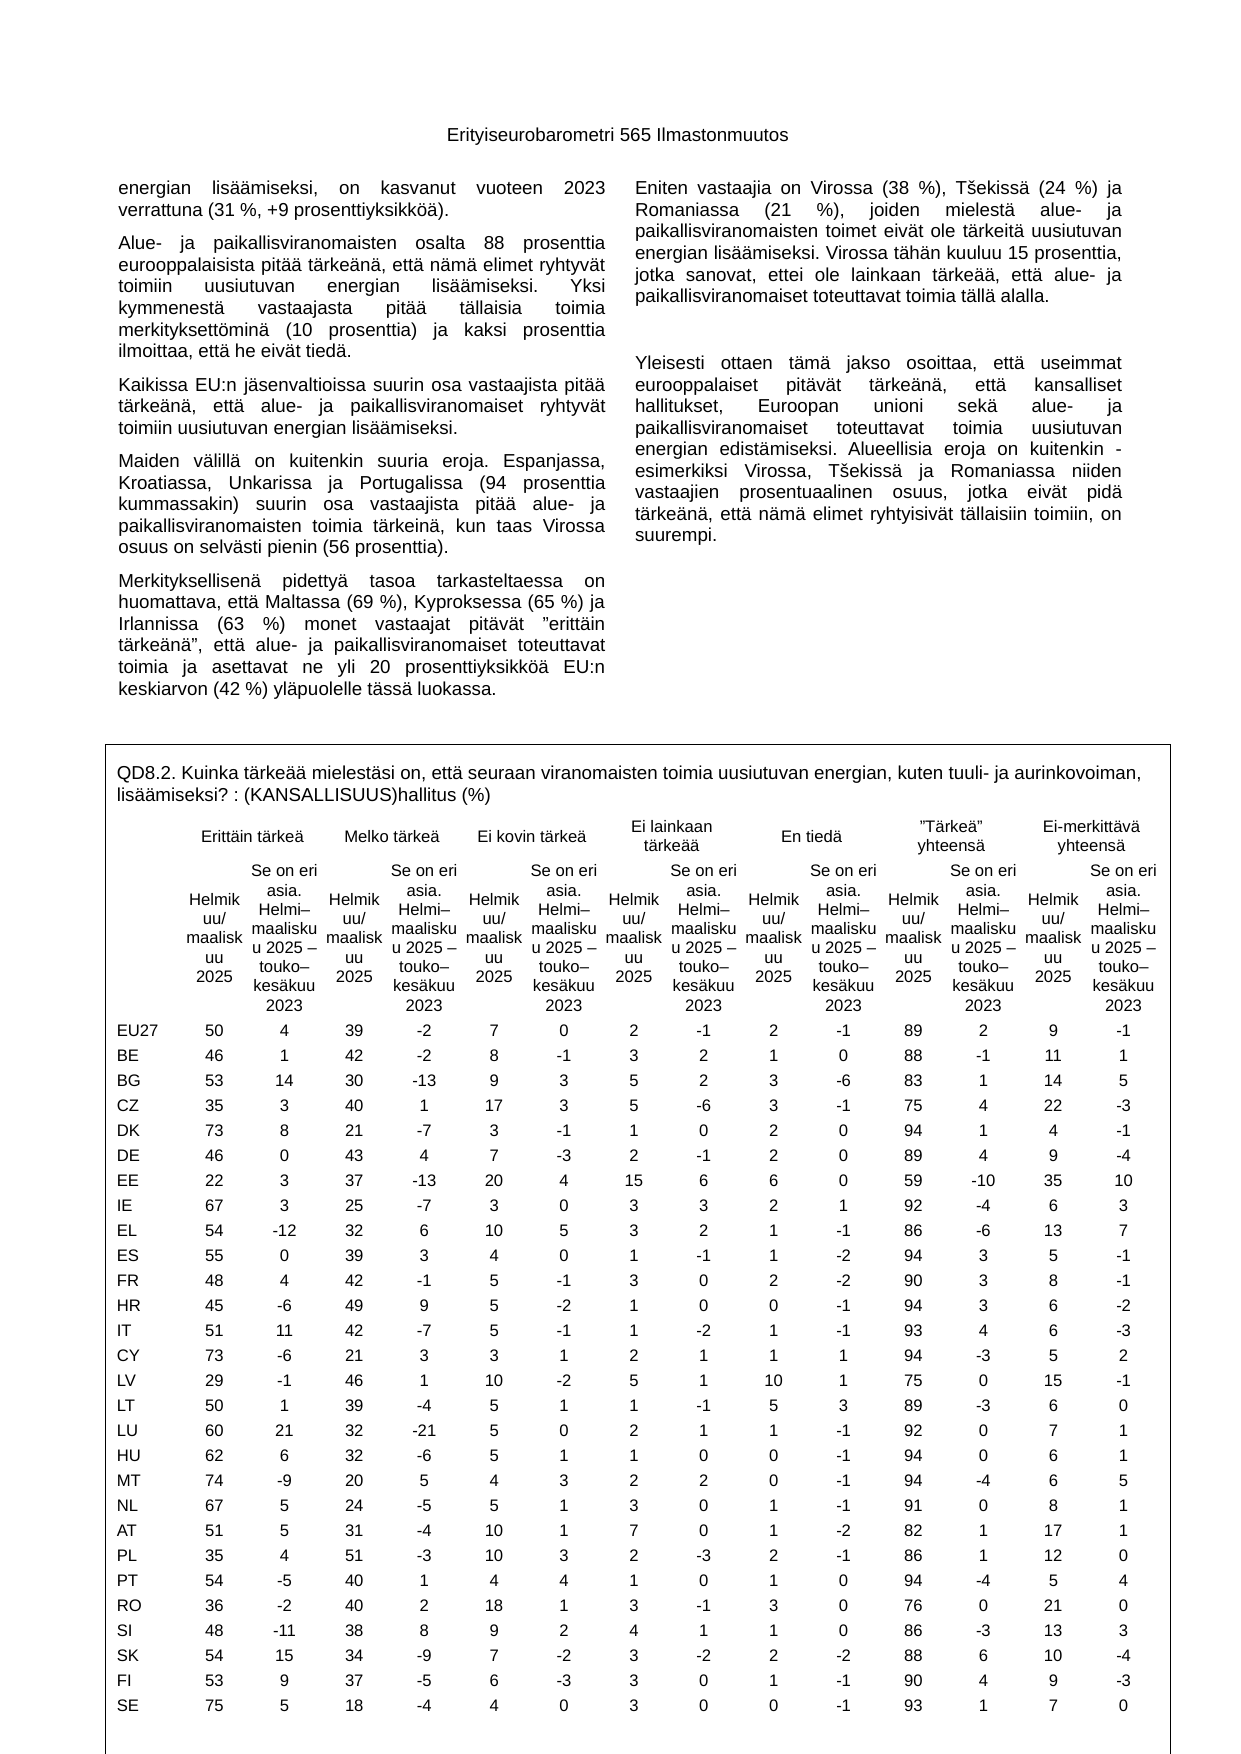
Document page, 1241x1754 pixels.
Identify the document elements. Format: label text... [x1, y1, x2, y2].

table_cell 9 [1021, 1018, 1085, 1042]
table_cell -2 [526, 1643, 602, 1667]
table_cell -3 [1085, 1668, 1161, 1692]
table_cell 2 [1085, 1343, 1161, 1367]
table_cell -2 [806, 1518, 881, 1542]
table_cell 89 [881, 1143, 945, 1167]
table_cell 90 [881, 1668, 945, 1692]
table_cell 21 [246, 1418, 322, 1442]
table_cell 5 [1021, 1343, 1085, 1367]
table_cell 1 [526, 1343, 602, 1367]
table_cell 36 [182, 1593, 246, 1617]
table_cell 1 [602, 1568, 666, 1592]
table_cell 4 [246, 1543, 322, 1567]
table_cell -6 [386, 1443, 462, 1467]
table_cell -9 [246, 1468, 322, 1492]
table_cell 94 [881, 1343, 945, 1367]
text Yleisesti ottaen tämä jakso osoittaa, että useimmat eurooppalaiset pitävät tärkeänä, että kansalliset hallitukset, Euroopan unioni sekä alue- ja paikallisviranomaiset toteuttavat toimia uusiutuvan energian edistämiseksi. Alueellisia eroja on kuitenkin - esimerkiksi Virossa, Tšekissä ja Romaniassa niiden vastaajien prosentuaalinen osuus, jotka eivät pidä tärkeänä, että nämä elimet ryhtyisivät tällaisiin toimiin, on suurempi. [635, 352, 1122, 546]
table_cell 1 [1085, 1418, 1161, 1442]
table_cell -4 [386, 1693, 462, 1717]
table_cell 4 [945, 1143, 1021, 1167]
table_cell 1 [741, 1243, 806, 1267]
table_cell 1 [602, 1393, 666, 1417]
table_cell 0 [741, 1468, 806, 1492]
table_cell 54 [182, 1218, 246, 1242]
table_cell -2 [666, 1643, 741, 1667]
table_cell 0 [666, 1568, 741, 1592]
table_cell Se on eri asia. Helmi–maaliskuu 2025 – touko–kesäkuu 2023 [666, 858, 741, 1017]
table_cell 1 [1085, 1443, 1161, 1467]
table_cell -6 [246, 1343, 322, 1367]
table_cell -1 [666, 1593, 741, 1617]
table_cell 3 [246, 1093, 322, 1117]
table_cell 4 [462, 1568, 526, 1592]
table_cell 1 [741, 1568, 806, 1592]
table_cell 5 [462, 1268, 526, 1292]
table_cell 7 [462, 1643, 526, 1667]
table_cell -3 [526, 1143, 602, 1167]
table_cell 73 [182, 1343, 246, 1367]
table_cell 2 [741, 1018, 806, 1042]
table_cell 6 [1021, 1393, 1085, 1417]
table_cell 2 [741, 1643, 806, 1667]
table_cell 1 [666, 1368, 741, 1392]
table_cell 21 [1021, 1593, 1085, 1617]
table_cell 0 [1085, 1693, 1161, 1717]
table_cell 1 [526, 1593, 602, 1617]
table_cell 3 [602, 1593, 666, 1617]
table_cell 31 [322, 1518, 386, 1542]
table_cell 15 [246, 1643, 322, 1667]
table_cell BG [114, 1068, 182, 1092]
table_cell 38 [322, 1618, 386, 1642]
table_cell -5 [386, 1668, 462, 1692]
table_cell 0 [666, 1493, 741, 1517]
table_cell 30 [322, 1068, 386, 1092]
table_cell 74 [182, 1468, 246, 1492]
table_cell 6 [246, 1443, 322, 1467]
table_cell -1 [806, 1468, 881, 1492]
table_cell 75 [881, 1093, 945, 1117]
table_cell 1 [741, 1493, 806, 1517]
table_cell 0 [246, 1243, 322, 1267]
table_cell 1 [666, 1343, 741, 1367]
table_cell 46 [182, 1043, 246, 1067]
table_cell 10 [1085, 1168, 1161, 1192]
table_cell 11 [1021, 1043, 1085, 1067]
table_cell 2 [602, 1343, 666, 1367]
table_cell 1 [806, 1343, 881, 1367]
table_cell -13 [386, 1068, 462, 1092]
table_cell Helmikuu/maaliskuu 2025 [1021, 858, 1085, 1017]
table_cell 55 [182, 1243, 246, 1267]
table_cell 0 [666, 1268, 741, 1292]
table_cell FI [114, 1668, 182, 1692]
table_cell 86 [881, 1618, 945, 1642]
table_cell 1 [526, 1443, 602, 1467]
text [106, 745, 1170, 1754]
table_cell 40 [322, 1568, 386, 1592]
table_cell 83 [881, 1068, 945, 1092]
table_cell 2 [741, 1118, 806, 1142]
table_cell 45 [182, 1293, 246, 1317]
table_cell 48 [182, 1268, 246, 1292]
table_cell 5 [462, 1393, 526, 1417]
table_cell 53 [182, 1668, 246, 1692]
table_cell 1 [386, 1093, 462, 1117]
table_cell 0 [666, 1118, 741, 1142]
table_cell 73 [182, 1118, 246, 1142]
table_cell 12 [1021, 1543, 1085, 1567]
table_cell -3 [945, 1618, 1021, 1642]
table_cell 0 [741, 1693, 806, 1717]
table_cell 60 [182, 1418, 246, 1442]
table_cell Helmikuu/maaliskuu 2025 [182, 858, 246, 1017]
table_cell Helmikuu/maaliskuu 2025 [741, 858, 806, 1017]
table_cell 4 [602, 1618, 666, 1642]
table_cell 2 [602, 1418, 666, 1442]
table_cell -3 [945, 1393, 1021, 1417]
table_cell MT [114, 1468, 182, 1492]
table_cell Ei-merkittävä yhteensä [1021, 814, 1161, 858]
table_cell Se on eri asia. Helmi–maaliskuu 2025 – touko–kesäkuu 2023 [945, 858, 1021, 1017]
table_cell 32 [322, 1218, 386, 1242]
table_cell 8 [246, 1118, 322, 1142]
table_cell 1 [945, 1543, 1021, 1567]
table_cell 0 [741, 1443, 806, 1467]
table_cell 4 [462, 1243, 526, 1267]
table_cell 3 [386, 1243, 462, 1267]
table_cell 0 [1085, 1543, 1161, 1567]
table_cell -1 [246, 1368, 322, 1392]
table_cell -1 [1085, 1368, 1161, 1392]
table_cell IE [114, 1193, 182, 1217]
table_cell -7 [386, 1318, 462, 1342]
table_cell 0 [806, 1568, 881, 1592]
table_cell 6 [1021, 1468, 1085, 1492]
table_cell -5 [246, 1568, 322, 1592]
table_cell -6 [666, 1093, 741, 1117]
table_cell 3 [602, 1693, 666, 1717]
table_cell 2 [526, 1618, 602, 1642]
table_cell 6 [666, 1168, 741, 1192]
table_cell 42 [322, 1318, 386, 1342]
table_cell 13 [1021, 1218, 1085, 1242]
table_cell -4 [386, 1518, 462, 1542]
table_cell 5 [602, 1068, 666, 1092]
table_cell 5 [1085, 1468, 1161, 1492]
table_cell 2 [666, 1068, 741, 1092]
table_cell -1 [526, 1118, 602, 1142]
table_cell -2 [246, 1593, 322, 1617]
table_cell -2 [806, 1268, 881, 1292]
table_cell 94 [881, 1468, 945, 1492]
table_cell -7 [386, 1193, 462, 1217]
table_cell 94 [881, 1293, 945, 1317]
table_cell 3 [526, 1543, 602, 1567]
table_cell -1 [1085, 1268, 1161, 1292]
table_cell 29 [182, 1368, 246, 1392]
text energian lisäämiseksi, on kasvanut vuoteen 2023 verrattuna (31 %, +9 prosenttiyksikköä). [118, 177, 605, 220]
table_cell 5 [1021, 1568, 1085, 1592]
table_cell 20 [462, 1168, 526, 1192]
table_cell Se on eri asia. Helmi–maaliskuu 2025 – touko–kesäkuu 2023 [386, 858, 462, 1017]
table_cell FR [114, 1268, 182, 1292]
table_cell 17 [1021, 1518, 1085, 1542]
table_cell 2 [602, 1543, 666, 1567]
table_cell 5 [602, 1368, 666, 1392]
table_cell 88 [881, 1043, 945, 1067]
table_cell Se on eri asia. Helmi–maaliskuu 2025 – touko–kesäkuu 2023 [526, 858, 602, 1017]
table_cell 0 [741, 1293, 806, 1317]
table_cell 0 [666, 1293, 741, 1317]
table_cell 94 [881, 1118, 945, 1142]
table_cell 76 [881, 1593, 945, 1617]
table_cell 14 [1021, 1068, 1085, 1092]
table_cell 3 [526, 1068, 602, 1092]
table_cell 4 [386, 1143, 462, 1167]
table_cell 7 [602, 1518, 666, 1542]
table_cell 0 [666, 1443, 741, 1467]
table_cell 0 [1085, 1593, 1161, 1617]
table_cell 9 [386, 1293, 462, 1317]
table_cell Helmikuu/maaliskuu 2025 [462, 858, 526, 1017]
text Kaikissa EU:n jäsenvaltioissa suurin osa vastaajista pitää tärkeänä, että alue- ja paikallisviranomaiset ryhtyvät toimiin uusiutuvan energian lisäämiseksi. [118, 373, 605, 438]
table_cell 2 [741, 1268, 806, 1292]
table_cell 35 [182, 1093, 246, 1117]
table_cell 35 [1021, 1168, 1085, 1192]
table_cell 0 [806, 1618, 881, 1642]
table_cell 8 [462, 1043, 526, 1067]
table_cell 92 [881, 1418, 945, 1442]
table_cell -1 [806, 1418, 881, 1442]
table_cell 20 [322, 1468, 386, 1492]
table_cell 2 [666, 1043, 741, 1067]
table_cell 0 [526, 1693, 602, 1717]
table_cell 94 [881, 1443, 945, 1467]
table_cell 1 [602, 1318, 666, 1342]
table_cell ES [114, 1243, 182, 1267]
table_cell 3 [741, 1593, 806, 1617]
table_cell 5 [526, 1218, 602, 1242]
table_cell 3 [602, 1268, 666, 1292]
table_cell [114, 858, 182, 1017]
table_cell 50 [182, 1018, 246, 1042]
table_cell 2 [602, 1018, 666, 1042]
table_cell 3 [666, 1193, 741, 1217]
table_cell 0 [945, 1593, 1021, 1617]
table_cell 32 [322, 1443, 386, 1467]
table_cell 51 [182, 1518, 246, 1542]
table_cell -2 [666, 1318, 741, 1342]
table_cell 1 [246, 1043, 322, 1067]
table_cell 1 [602, 1118, 666, 1142]
table_cell 6 [386, 1218, 462, 1242]
table_cell SE [114, 1693, 182, 1717]
table_cell 10 [462, 1218, 526, 1242]
table_cell -1 [386, 1268, 462, 1292]
table_cell -6 [945, 1218, 1021, 1242]
table_cell 4 [526, 1168, 602, 1192]
table_cell 5 [246, 1493, 322, 1517]
table_cell 6 [1021, 1193, 1085, 1217]
table_cell 3 [462, 1118, 526, 1142]
table_cell 1 [806, 1193, 881, 1217]
table_cell 2 [602, 1143, 666, 1167]
table_cell 82 [881, 1518, 945, 1542]
table_cell 5 [246, 1518, 322, 1542]
table_cell -6 [246, 1293, 322, 1317]
table_cell -1 [526, 1268, 602, 1292]
table_cell 46 [322, 1368, 386, 1392]
table_cell 37 [322, 1668, 386, 1692]
table_cell 0 [666, 1668, 741, 1692]
table_cell CZ [114, 1093, 182, 1117]
table_cell -4 [1085, 1643, 1161, 1667]
table_cell 42 [322, 1268, 386, 1292]
text Eniten vastaajia on Virossa (38 %), Tšekissä (24 %) ja Romaniassa (21 %), joiden mielestä alue- ja paikallisviranomaisten toimet eivät ole tärkeitä uusiutuvan energian lisäämiseksi. Virossa tähän kuuluu 15 prosenttia, jotka sanovat, ettei ole lainkaan tärkeää, että alue- ja paikallisviranomaiset toteuttavat toimia tällä alalla. [635, 177, 1122, 306]
table_cell -3 [526, 1668, 602, 1692]
table_cell 40 [322, 1593, 386, 1617]
table_cell 21 [322, 1118, 386, 1142]
table_cell -6 [806, 1068, 881, 1092]
table_cell HR [114, 1293, 182, 1317]
table_cell 1 [526, 1493, 602, 1517]
table_cell ”Tärkeä” yhteensä [881, 814, 1021, 858]
table_header QD8.2. Kuinka tärkeää mielestäsi on, että seuraan viranomaisten toimia uusiutuvan energian, kuten tuuli- ja aurinkovoiman, lisäämiseksi? : (KANSALLISUUS)hallitus (%) [114, 753, 1161, 814]
table_cell 4 [462, 1468, 526, 1492]
table_cell -12 [246, 1218, 322, 1242]
table_cell 5 [462, 1293, 526, 1317]
table_cell -7 [386, 1118, 462, 1142]
table_cell LU [114, 1418, 182, 1442]
table_cell -2 [386, 1018, 462, 1042]
table_cell 2 [741, 1193, 806, 1217]
table_cell 75 [182, 1693, 246, 1717]
text Maiden välillä on kuitenkin suuria eroja. Espanjassa, Kroatiassa, Unkarissa ja Portugalissa (94 prosenttia kummassakin) suurin osa vastaajista pitää alue- ja paikallisviranomaisten toimia tärkeinä, kun taas Virossa osuus on selvästi pienin (56 prosenttia). [118, 450, 605, 558]
table_cell 1 [526, 1518, 602, 1542]
table_cell 94 [881, 1568, 945, 1592]
table_cell -1 [806, 1293, 881, 1317]
table_cell -9 [386, 1643, 462, 1667]
table_cell 10 [462, 1518, 526, 1542]
table_cell 5 [462, 1318, 526, 1342]
table_cell 37 [322, 1168, 386, 1192]
table_cell 1 [602, 1243, 666, 1267]
table_cell EU27 [114, 1018, 182, 1042]
table_cell 4 [462, 1693, 526, 1717]
table_cell 3 [602, 1643, 666, 1667]
table_cell 93 [881, 1318, 945, 1342]
table_cell 10 [462, 1368, 526, 1392]
table_cell -3 [666, 1543, 741, 1567]
table_cell 8 [386, 1618, 462, 1642]
table_cell 6 [1021, 1443, 1085, 1467]
table_cell 10 [1021, 1643, 1085, 1667]
table_cell 2 [741, 1543, 806, 1567]
table_cell 1 [741, 1618, 806, 1642]
table_cell Erittäin tärkeä [182, 814, 322, 858]
table_cell -1 [1085, 1118, 1161, 1142]
table_cell 1 [741, 1418, 806, 1442]
table_cell 3 [602, 1668, 666, 1692]
table_cell 54 [182, 1643, 246, 1667]
table_cell DE [114, 1143, 182, 1167]
table_cell CY [114, 1343, 182, 1367]
table_cell -1 [526, 1043, 602, 1067]
table_cell 8 [1021, 1493, 1085, 1517]
table_cell 1 [741, 1043, 806, 1067]
table_cell -3 [1085, 1318, 1161, 1342]
table_cell 1 [945, 1693, 1021, 1717]
table_cell -1 [666, 1143, 741, 1167]
table_cell -1 [806, 1218, 881, 1242]
table_cell 0 [526, 1243, 602, 1267]
table_cell 0 [666, 1693, 741, 1717]
table_cell 93 [881, 1693, 945, 1717]
table_cell 0 [945, 1443, 1021, 1467]
table_cell 10 [741, 1368, 806, 1392]
table_cell 89 [881, 1018, 945, 1042]
table_cell 0 [246, 1143, 322, 1167]
table_cell 0 [806, 1043, 881, 1067]
table_cell 39 [322, 1243, 386, 1267]
table_cell DK [114, 1118, 182, 1142]
table_cell 6 [945, 1643, 1021, 1667]
table_cell 24 [322, 1493, 386, 1517]
table_cell 94 [881, 1243, 945, 1267]
table_cell 10 [462, 1543, 526, 1567]
table_cell 3 [462, 1343, 526, 1367]
table_cell 6 [462, 1668, 526, 1692]
table_cell 42 [322, 1043, 386, 1067]
table_cell 4 [246, 1018, 322, 1042]
table_cell 67 [182, 1193, 246, 1217]
table_cell -3 [945, 1343, 1021, 1367]
table_cell 40 [322, 1093, 386, 1117]
table_cell -5 [386, 1493, 462, 1517]
table_cell 5 [462, 1418, 526, 1442]
table_cell 75 [881, 1368, 945, 1392]
table_cell NL [114, 1493, 182, 1517]
table_cell -2 [806, 1243, 881, 1267]
table_cell 5 [1021, 1243, 1085, 1267]
table_cell PL [114, 1543, 182, 1567]
table_cell 0 [945, 1368, 1021, 1392]
table_cell Ei kovin tärkeä [462, 814, 602, 858]
table_cell 13 [1021, 1618, 1085, 1642]
table_cell 1 [1085, 1043, 1161, 1067]
table_cell 2 [666, 1218, 741, 1242]
table_cell -1 [806, 1668, 881, 1692]
table_cell 3 [806, 1393, 881, 1417]
table_cell 5 [462, 1443, 526, 1467]
table_cell 1 [741, 1218, 806, 1242]
table_cell 4 [1021, 1118, 1085, 1142]
table_cell 1 [386, 1368, 462, 1392]
table_cell 3 [526, 1093, 602, 1117]
table_cell 92 [881, 1193, 945, 1217]
table_cell 0 [945, 1418, 1021, 1442]
table_cell -3 [1085, 1093, 1161, 1117]
table_cell En tiedä [741, 814, 881, 858]
table_cell 6 [1021, 1293, 1085, 1317]
table_cell 5 [246, 1693, 322, 1717]
table_cell 18 [462, 1593, 526, 1617]
table_cell 86 [881, 1543, 945, 1567]
table_cell Se on eri asia. Helmi–maaliskuu 2025 – touko–kesäkuu 2023 [1085, 858, 1161, 1017]
table_cell Helmikuu/maaliskuu 2025 [602, 858, 666, 1017]
table_cell -2 [526, 1293, 602, 1317]
table_cell 2 [945, 1018, 1021, 1042]
table_cell 1 [526, 1393, 602, 1417]
table_cell 22 [1021, 1093, 1085, 1117]
table_cell 0 [526, 1193, 602, 1217]
table_cell Ei lainkaan tärkeää [602, 814, 741, 858]
table_cell -1 [806, 1018, 881, 1042]
table_cell -1 [806, 1318, 881, 1342]
table_cell -4 [386, 1393, 462, 1417]
table_cell -1 [806, 1693, 881, 1717]
table_cell 3 [602, 1493, 666, 1517]
table_cell -1 [1085, 1018, 1161, 1042]
table_cell 5 [1085, 1068, 1161, 1092]
table_cell 3 [246, 1193, 322, 1217]
table_cell 4 [246, 1268, 322, 1292]
table_cell 3 [526, 1468, 602, 1492]
table_cell 32 [322, 1418, 386, 1442]
table_cell 0 [806, 1593, 881, 1617]
table_cell 1 [386, 1568, 462, 1592]
table_cell 3 [1085, 1618, 1161, 1642]
table_cell HU [114, 1443, 182, 1467]
table_cell -4 [945, 1568, 1021, 1592]
table_cell 0 [666, 1518, 741, 1542]
table_cell 2 [386, 1593, 462, 1617]
table_cell 50 [182, 1393, 246, 1417]
table_cell -1 [666, 1243, 741, 1267]
table_cell -3 [386, 1543, 462, 1567]
table_cell 46 [182, 1143, 246, 1167]
table_cell 3 [741, 1093, 806, 1117]
table_cell EE [114, 1168, 182, 1192]
table_cell 15 [602, 1168, 666, 1192]
table_cell 51 [182, 1318, 246, 1342]
table_cell Helmikuu/maaliskuu 2025 [322, 858, 386, 1017]
table_cell 0 [945, 1493, 1021, 1517]
table_cell 9 [246, 1668, 322, 1692]
table_cell 18 [322, 1693, 386, 1717]
table_cell 39 [322, 1018, 386, 1042]
table_cell -10 [945, 1168, 1021, 1192]
table_cell 9 [1021, 1143, 1085, 1167]
table_cell 6 [741, 1168, 806, 1192]
table_cell 3 [602, 1218, 666, 1242]
table_cell 22 [182, 1168, 246, 1192]
table_cell 7 [1085, 1218, 1161, 1242]
table_cell 0 [806, 1168, 881, 1192]
table_cell 3 [741, 1068, 806, 1092]
table_cell -4 [945, 1193, 1021, 1217]
table_cell 5 [602, 1093, 666, 1117]
table_cell 1 [602, 1443, 666, 1467]
table_cell BE [114, 1043, 182, 1067]
table_cell 1 [1085, 1493, 1161, 1517]
table_cell 59 [881, 1168, 945, 1192]
table_cell 1 [806, 1368, 881, 1392]
table_cell Se on eri asia. Helmi–maaliskuu 2025 – touko–kesäkuu 2023 [246, 858, 322, 1017]
table_cell 1 [666, 1418, 741, 1442]
table_cell 7 [462, 1143, 526, 1167]
table_cell 91 [881, 1493, 945, 1517]
table_cell 48 [182, 1618, 246, 1642]
table_cell -4 [1085, 1143, 1161, 1167]
table_cell 25 [322, 1193, 386, 1217]
table_cell 0 [526, 1018, 602, 1042]
table_cell 3 [1085, 1193, 1161, 1217]
table_cell 1 [741, 1318, 806, 1342]
table_cell -2 [806, 1643, 881, 1667]
table_cell 1 [945, 1518, 1021, 1542]
table_cell -1 [526, 1318, 602, 1342]
table_cell 7 [1021, 1693, 1085, 1717]
table_cell 49 [322, 1293, 386, 1317]
table_cell 1 [741, 1668, 806, 1692]
table_cell 1 [246, 1393, 322, 1417]
table_cell 1 [602, 1293, 666, 1317]
table_cell Se on eri asia. Helmi–maaliskuu 2025 – touko–kesäkuu 2023 [806, 858, 881, 1017]
table_cell 39 [322, 1393, 386, 1417]
table_cell 3 [602, 1193, 666, 1217]
table_cell 62 [182, 1443, 246, 1467]
table_cell -1 [945, 1043, 1021, 1067]
table_cell 1 [741, 1518, 806, 1542]
table_cell Helmikuu/maaliskuu 2025 [881, 858, 945, 1017]
table_cell 34 [322, 1643, 386, 1667]
table_cell 3 [945, 1243, 1021, 1267]
table_cell 3 [462, 1193, 526, 1217]
table_cell 43 [322, 1143, 386, 1167]
table_cell 5 [462, 1493, 526, 1517]
table_cell -1 [666, 1018, 741, 1042]
table_cell -2 [386, 1043, 462, 1067]
table_cell Melko tärkeä [322, 814, 462, 858]
table_cell 17 [462, 1093, 526, 1117]
table_cell -2 [1085, 1293, 1161, 1317]
table_cell 4 [1085, 1568, 1161, 1592]
table_cell 2 [741, 1143, 806, 1167]
table_cell -1 [806, 1543, 881, 1567]
table_cell 9 [1021, 1668, 1085, 1692]
table_cell 21 [322, 1343, 386, 1367]
table_cell 53 [182, 1068, 246, 1092]
table_cell EL [114, 1218, 182, 1242]
table_cell -4 [945, 1468, 1021, 1492]
table_cell -2 [526, 1368, 602, 1392]
table_cell 51 [322, 1543, 386, 1567]
table_cell -13 [386, 1168, 462, 1192]
table_cell 3 [386, 1343, 462, 1367]
table_cell 3 [945, 1293, 1021, 1317]
table_cell 5 [386, 1468, 462, 1492]
table_cell -1 [666, 1393, 741, 1417]
table_cell 3 [246, 1168, 322, 1192]
table_cell 1 [1085, 1518, 1161, 1542]
table_cell 9 [462, 1618, 526, 1642]
table_cell 9 [462, 1068, 526, 1092]
table_cell IT [114, 1318, 182, 1342]
table_cell 8 [1021, 1268, 1085, 1292]
table_cell LT [114, 1393, 182, 1417]
table_cell 1 [945, 1068, 1021, 1092]
table_cell 0 [526, 1418, 602, 1442]
table_cell LV [114, 1368, 182, 1392]
table_cell 4 [945, 1318, 1021, 1342]
table_cell -1 [806, 1443, 881, 1467]
table_cell 2 [602, 1468, 666, 1492]
table_cell 4 [945, 1668, 1021, 1692]
table_cell 0 [1085, 1393, 1161, 1417]
table_cell 11 [246, 1318, 322, 1342]
table_cell 86 [881, 1218, 945, 1242]
table_cell 4 [526, 1568, 602, 1592]
table_cell 88 [881, 1643, 945, 1667]
table_cell PT [114, 1568, 182, 1592]
table_cell SI [114, 1618, 182, 1642]
table_cell 2 [666, 1468, 741, 1492]
table_cell 1 [741, 1343, 806, 1367]
table_cell 7 [462, 1018, 526, 1042]
table_cell 0 [806, 1143, 881, 1167]
table_cell AT [114, 1518, 182, 1542]
table_cell 54 [182, 1568, 246, 1592]
text Merkityksellisenä pidettyä tasoa tarkasteltaessa on huomattava, että Maltassa (69 %), Kyproksessa (65 %) ja Irlannissa (63 %) monet vastaajat pitävät ”erittäin tärkeänä”, että alue- ja paikallisviranomaiset toteuttavat toimia ja asettavat ne yli 20 prosenttiyksikköä EU:n keskiarvon (42 %) yläpuolelle tässä luokassa. [118, 569, 605, 699]
table_cell -1 [806, 1093, 881, 1117]
table_cell RO [114, 1593, 182, 1617]
table_cell 7 [1021, 1418, 1085, 1442]
table_cell [114, 814, 182, 858]
table_cell 89 [881, 1393, 945, 1417]
table_cell -1 [806, 1493, 881, 1517]
table_cell 15 [1021, 1368, 1085, 1392]
table_cell 6 [1021, 1318, 1085, 1342]
table_cell 3 [945, 1268, 1021, 1292]
table_cell -11 [246, 1618, 322, 1642]
table_cell SK [114, 1643, 182, 1667]
table_cell 14 [246, 1068, 322, 1092]
table_cell -1 [1085, 1243, 1161, 1267]
table_cell 4 [945, 1093, 1021, 1117]
table_cell 35 [182, 1543, 246, 1567]
table_cell -21 [386, 1418, 462, 1442]
text Alue- ja paikallisviranomaisten osalta 88 prosenttia eurooppalaisista pitää tärkeänä, että nämä elimet ryhtyvät toimiin uusiutuvan energian lisäämiseksi. Yksi kymmenestä vastaajasta pitää tällaisia toimia merkityksettöminä (10 prosenttia) ja kaksi prosenttia ilmoittaa, että he eivät tiedä. [118, 232, 605, 361]
table_cell 0 [806, 1118, 881, 1142]
table_cell 1 [945, 1118, 1021, 1142]
table_cell 90 [881, 1268, 945, 1292]
table_cell 3 [602, 1043, 666, 1067]
table_cell 5 [741, 1393, 806, 1417]
table_cell 67 [182, 1493, 246, 1517]
table_cell 1 [666, 1618, 741, 1642]
